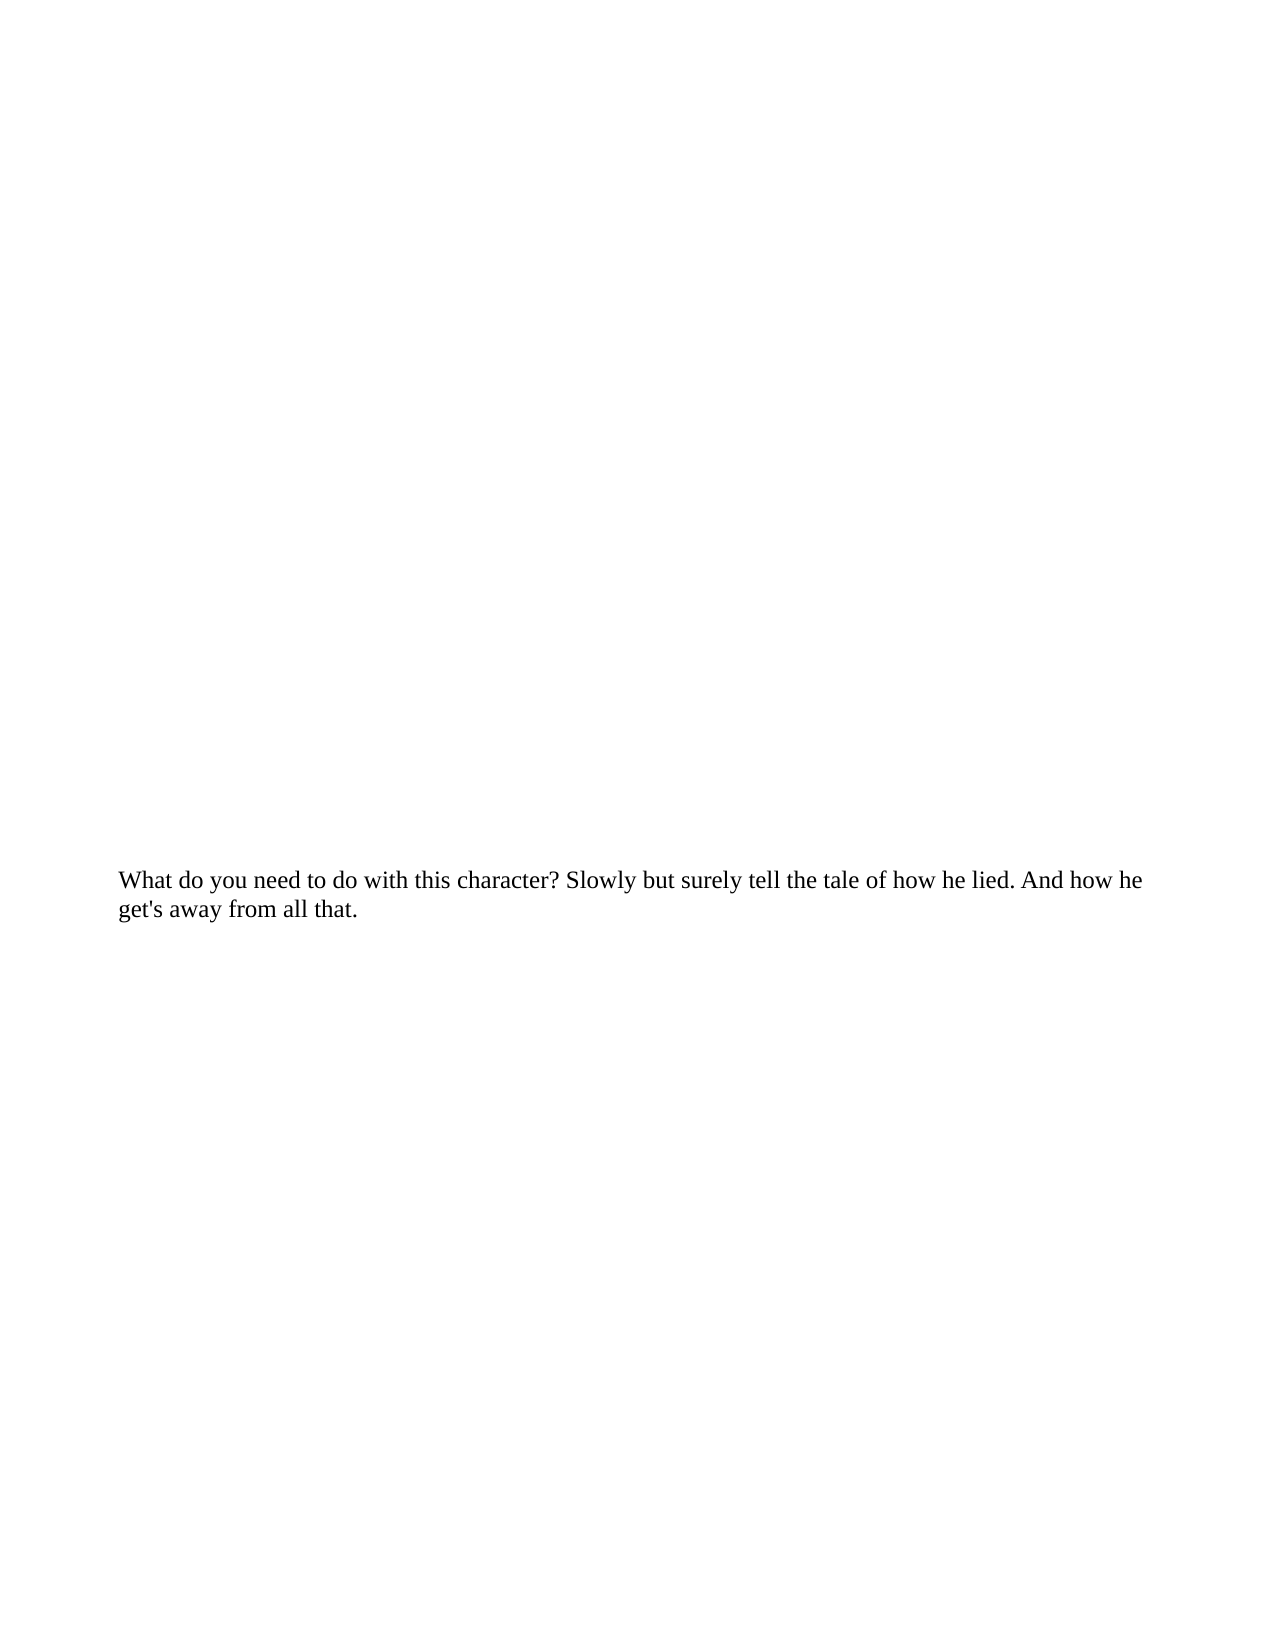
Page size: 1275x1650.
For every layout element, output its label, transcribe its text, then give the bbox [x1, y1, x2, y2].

text What do you need to do with this character? Slowly but surely tell the tale of how he lied. And how he get's away from all that. [118, 837, 1157, 923]
